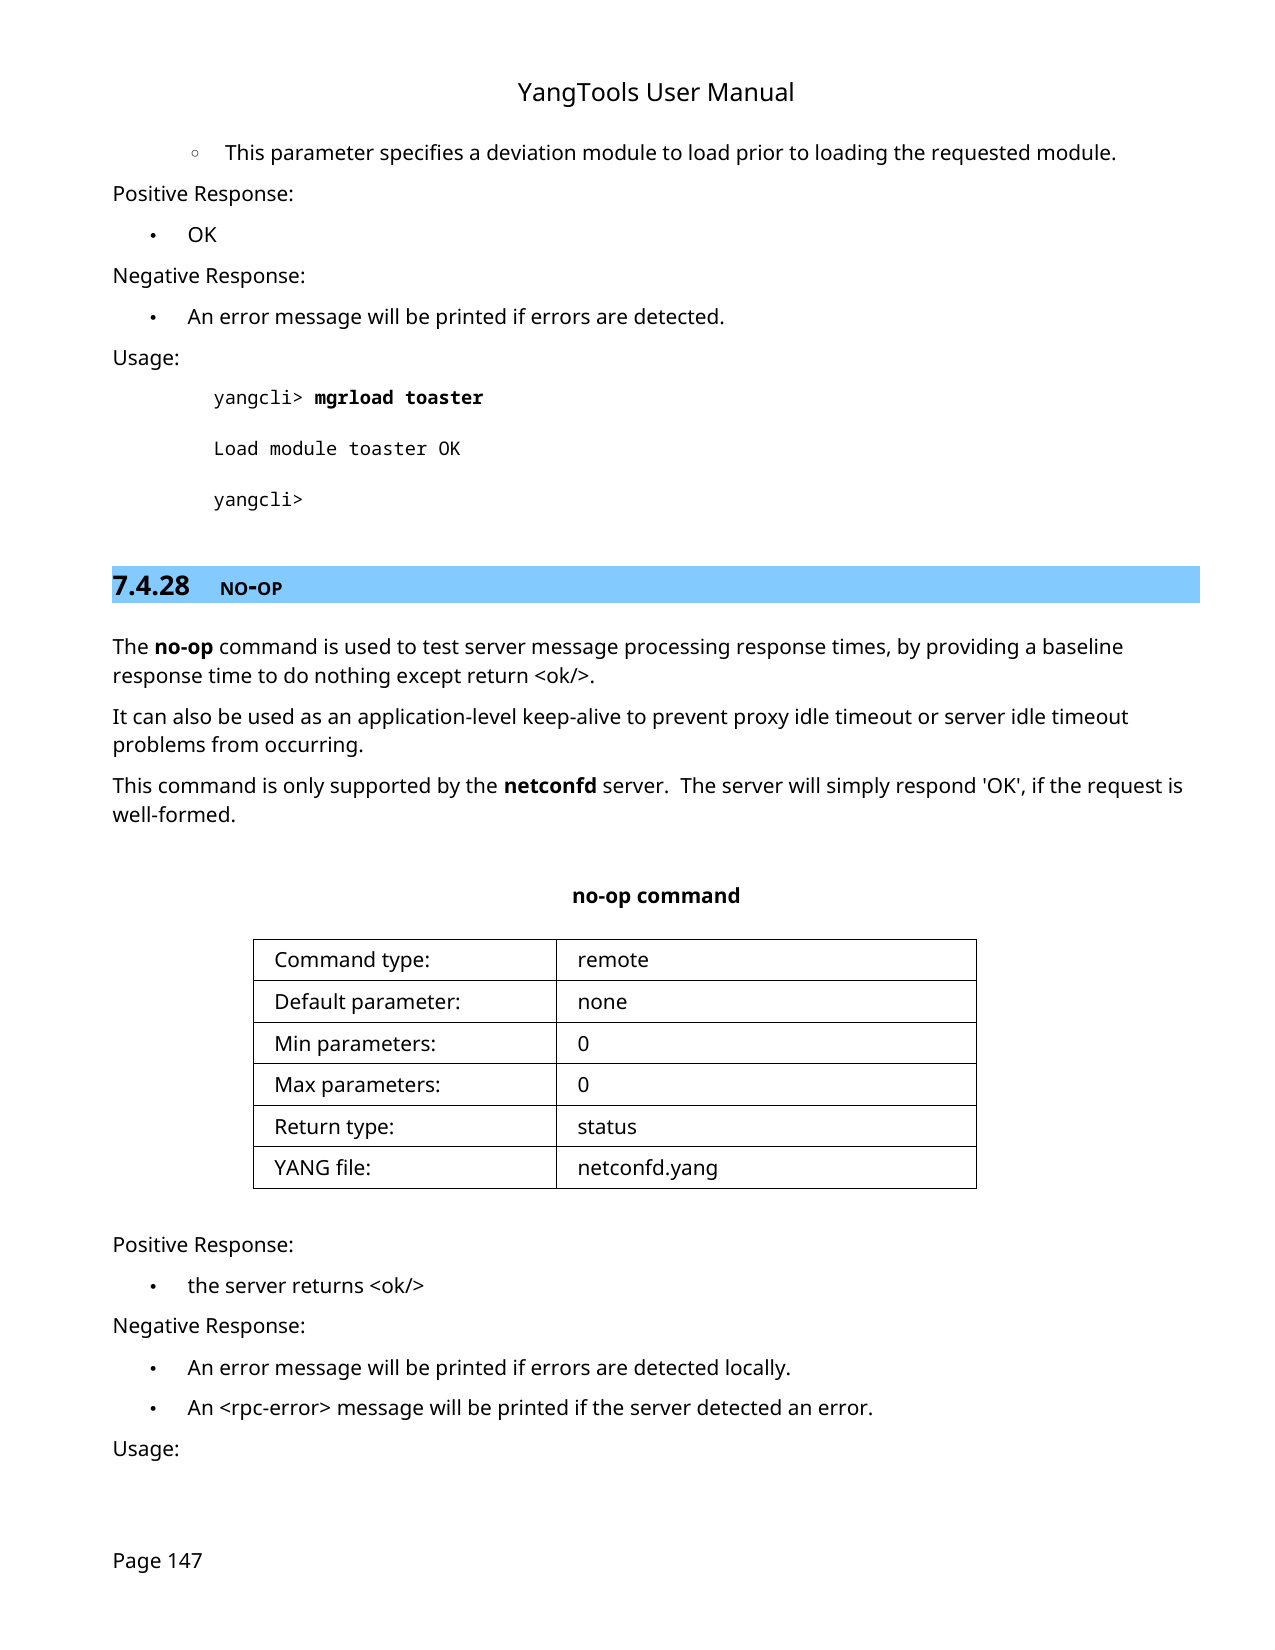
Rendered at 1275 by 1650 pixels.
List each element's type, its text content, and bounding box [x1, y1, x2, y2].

subtitle no-op [112, 566, 1200, 603]
table_cell Min parameters: [254, 1023, 556, 1063]
list OK [150, 220, 1200, 249]
text Positive Response: [112, 1230, 1200, 1258]
text Negative Response: [112, 261, 1200, 290]
subtitle no-op command [127, 882, 1185, 910]
list An <rpc-error> message will be printed if the server detected an error. [150, 1393, 1200, 1422]
table_cell netconfd.yang [557, 1147, 976, 1188]
text The no-op command is used to test server message processing response times, by providing a baseline response time to do nothing except return <ok/>. [112, 632, 1200, 689]
table_header Command type: [254, 940, 556, 980]
list An error message will be printed if errors are detected locally. [150, 1353, 1200, 1381]
list An error message will be printed if errors are detected. [150, 302, 1200, 331]
list This parameter specifies a deviation module to load prior to loading the requested module. [187, 138, 1200, 167]
text Usage: [112, 343, 1200, 372]
table_cell status [557, 1106, 976, 1146]
text Usage: [112, 1434, 1200, 1463]
text It can also be used as an application-level keep-alive to prevent proxy idle timeout or server idle timeout problems from occurring. [112, 702, 1200, 759]
text yangcli> mgrload toaster Load module toaster OK yangcli> [139, 384, 1200, 537]
table_cell YANG file: [254, 1147, 556, 1188]
text Negative Response: [112, 1312, 1200, 1340]
table_cell 0 [557, 1023, 976, 1063]
table_cell Max parameters: [254, 1064, 556, 1105]
table_cell 0 [557, 1064, 976, 1105]
table_cell Default parameter: [254, 981, 556, 1022]
text This command is only supported by the netconfd server. The server will simply respond 'OK', if the request is well-formed. [112, 771, 1200, 828]
table_cell Return type: [254, 1106, 556, 1146]
text Positive Response: [112, 179, 1200, 208]
list the server returns <ok/> [150, 1271, 1200, 1299]
table_cell none [557, 981, 976, 1022]
table_header remote [557, 940, 976, 980]
